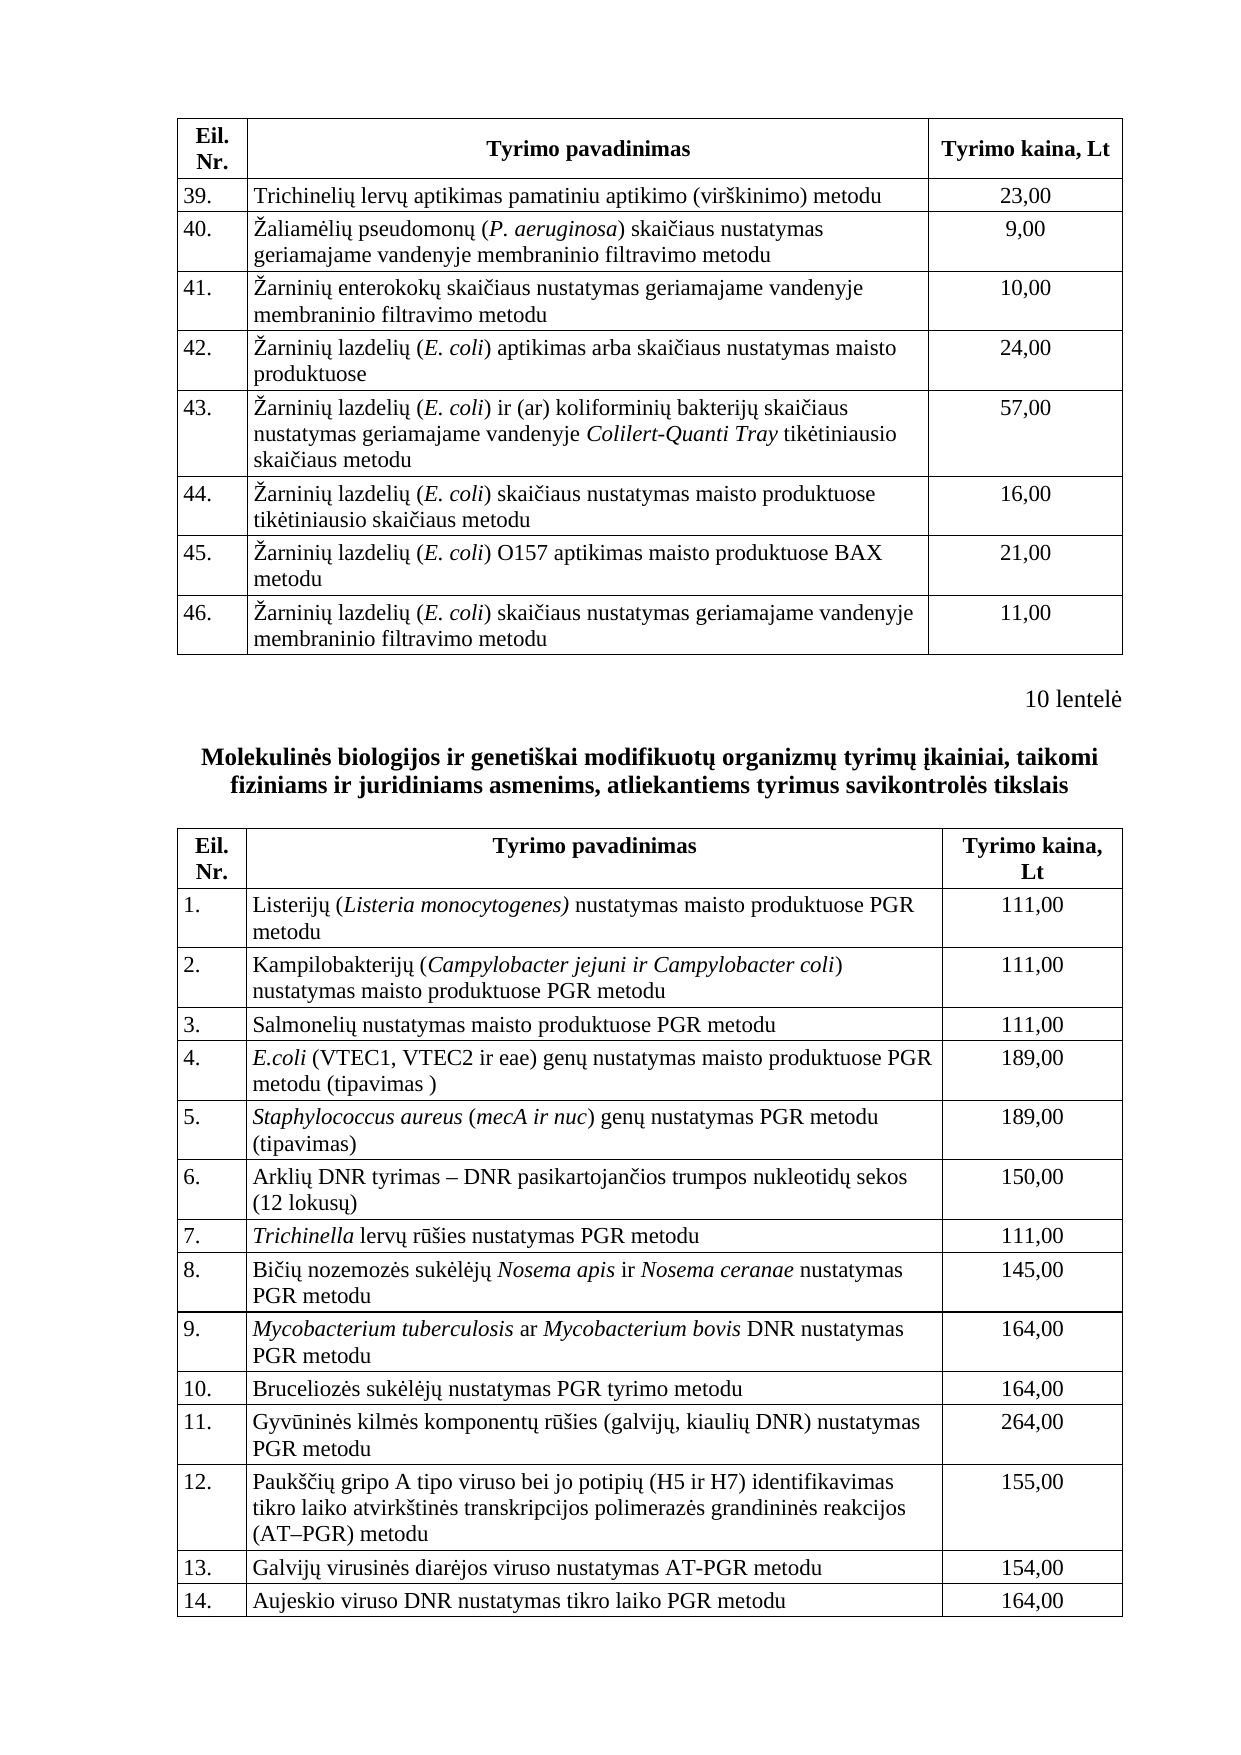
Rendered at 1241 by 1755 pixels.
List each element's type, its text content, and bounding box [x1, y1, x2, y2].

table_cell 10,00 [929, 272, 1122, 330]
table_header Tyrimo pavadinimas [248, 119, 928, 178]
table_cell 189,00 [943, 1041, 1122, 1099]
table_cell Žarninių lazdelių (E. coli) O157 aptikimas maisto produktuose BAX metodu [248, 536, 928, 595]
table_cell Gyvūninės kilmės komponentų rūšies (galvijų, kiaulių DNR) nustatymas PGR metodu [247, 1405, 942, 1464]
table_cell Mycobacterium tuberculosis ar Mycobacterium bovis DNR nustatymas PGR metodu [247, 1313, 942, 1371]
table_cell 155,00 [943, 1465, 1122, 1550]
table_cell 164,00 [943, 1313, 1122, 1371]
table_cell Žarninių lazdelių (E. coli) aptikimas arba skaičiaus nustatymas maisto produktuose [248, 331, 928, 390]
table_cell 7. [178, 1220, 246, 1252]
table_cell Žaliamėlių pseudomonų (P. aeruginosa) skaičiaus nustatymas geriamajame vandenyje membraninio filtravimo metodu [248, 212, 928, 271]
table_header Tyrimo kaina, Lt [929, 119, 1122, 178]
table_cell 57,00 [929, 391, 1122, 476]
table_cell Žarninių lazdelių (E. coli) skaičiaus nustatymas maisto produktuose tikėtiniausio skaičiaus metodu [248, 477, 928, 535]
table_cell 150,00 [943, 1160, 1122, 1219]
table_cell 1. [178, 889, 246, 947]
table_cell 5. [178, 1101, 246, 1159]
table_cell 164,00 [943, 1372, 1122, 1404]
table_cell E.coli (VTEC1, VTEC2 ir eae) genų nustatymas maisto produktuose PGR metodu (tipavimas ) [247, 1041, 942, 1099]
text Molekulinės biologijos ir genetiškai modifikuotų organizmų tyrimų įkainiai, taikomi fiziniams ir juridiniams asmenims, atliekantiems tyrimus savikontrolės tikslais [177, 742, 1122, 799]
table_cell Bičių nozemozės sukėlėjų Nosema apis ir Nosema ceranae nustatymas PGR metodu [247, 1253, 942, 1311]
table_cell 21,00 [929, 536, 1122, 595]
table_cell 24,00 [929, 331, 1122, 390]
table_cell 8. [178, 1253, 246, 1311]
table_cell 12. [178, 1465, 246, 1550]
table_cell 111,00 [943, 948, 1122, 1007]
table_cell 14. [178, 1584, 246, 1616]
table_cell Salmonelių nustatymas maisto produktuose PGR metodu [247, 1008, 942, 1040]
table_header Tyrimo pavadinimas [247, 829, 942, 887]
table_cell 264,00 [943, 1405, 1122, 1464]
table_cell 3. [178, 1008, 246, 1040]
table_cell 16,00 [929, 477, 1122, 535]
table_cell 10. [178, 1372, 246, 1404]
table_cell Staphylococcus aureus (mecA ir nuc) genų nustatymas PGR metodu (tipavimas) [247, 1101, 942, 1159]
table_cell 189,00 [943, 1101, 1122, 1159]
table_cell 154,00 [943, 1551, 1122, 1583]
table_cell 44. [178, 477, 247, 535]
table_cell Galvijų virusinės diarėjos viruso nustatymas AT-PGR metodu [247, 1551, 942, 1583]
table_cell 39. [178, 179, 247, 211]
table_header Tyrimo kaina, Lt [943, 829, 1122, 887]
table_cell Listerijų (Listeria monocytogenes) nustatymas maisto produktuose PGR metodu [247, 889, 942, 947]
table_cell Trichinella lervų rūšies nustatymas PGR metodu [247, 1220, 942, 1252]
table_cell 111,00 [943, 1220, 1122, 1252]
table_cell Bruceliozės sukėlėjų nustatymas PGR tyrimo metodu [247, 1372, 942, 1404]
table_cell 11. [178, 1405, 246, 1464]
table_cell Žarninių lazdelių (E. coli) skaičiaus nustatymas geriamajame vandenyje membraninio filtravimo metodu [248, 596, 928, 654]
table_header Eil. Nr. [178, 829, 246, 887]
table_cell Žarninių lazdelių (E. coli) ir (ar) koliforminių bakterijų skaičiaus nustatymas geriamajame vandenyje Colilert-Quanti Tray tikėtiniausio skaičiaus metodu [248, 391, 928, 476]
text 10 lentelė [177, 684, 1122, 713]
table_cell 111,00 [943, 1008, 1122, 1040]
table_cell 145,00 [943, 1253, 1122, 1311]
table_header Eil. Nr. [178, 119, 247, 178]
table_cell 13. [178, 1551, 246, 1583]
table_cell 43. [178, 391, 247, 476]
table_cell Trichinelių lervų aptikimas pamatiniu aptikimo (virškinimo) metodu [248, 179, 928, 211]
table_cell 6. [178, 1160, 246, 1219]
table_cell 9,00 [929, 212, 1122, 271]
table_cell 9. [178, 1313, 246, 1371]
table_cell 42. [178, 331, 247, 390]
table_cell 41. [178, 272, 247, 330]
table_cell 4. [178, 1041, 246, 1099]
table_cell 23,00 [929, 179, 1122, 211]
table_cell 164,00 [943, 1584, 1122, 1616]
table_cell 2. [178, 948, 246, 1007]
table_cell 46. [178, 596, 247, 654]
table_cell Arklių DNR tyrimas – DNR pasikartojančios trumpos nukleotidų sekos (12 lokusų) [247, 1160, 942, 1219]
table_cell Aujeskio viruso DNR nustatymas tikro laiko PGR metodu [247, 1584, 942, 1616]
table_cell Kampilobakterijų (Campylobacter jejuni ir Campylobacter coli) nustatymas maisto produktuose PGR metodu [247, 948, 942, 1007]
table_cell 45. [178, 536, 247, 595]
table_cell 11,00 [929, 596, 1122, 654]
table_cell 40. [178, 212, 247, 271]
table_cell Paukščių gripo A tipo viruso bei jo potipių (H5 ir H7) identifikavimas tikro laiko atvirkštinės transkripcijos polimerazės grandininės reakcijos (AT–PGR) metodu [247, 1465, 942, 1550]
table_cell Žarninių enterokokų skaičiaus nustatymas geriamajame vandenyje membraninio filtravimo metodu [248, 272, 928, 330]
table_cell 111,00 [943, 889, 1122, 947]
